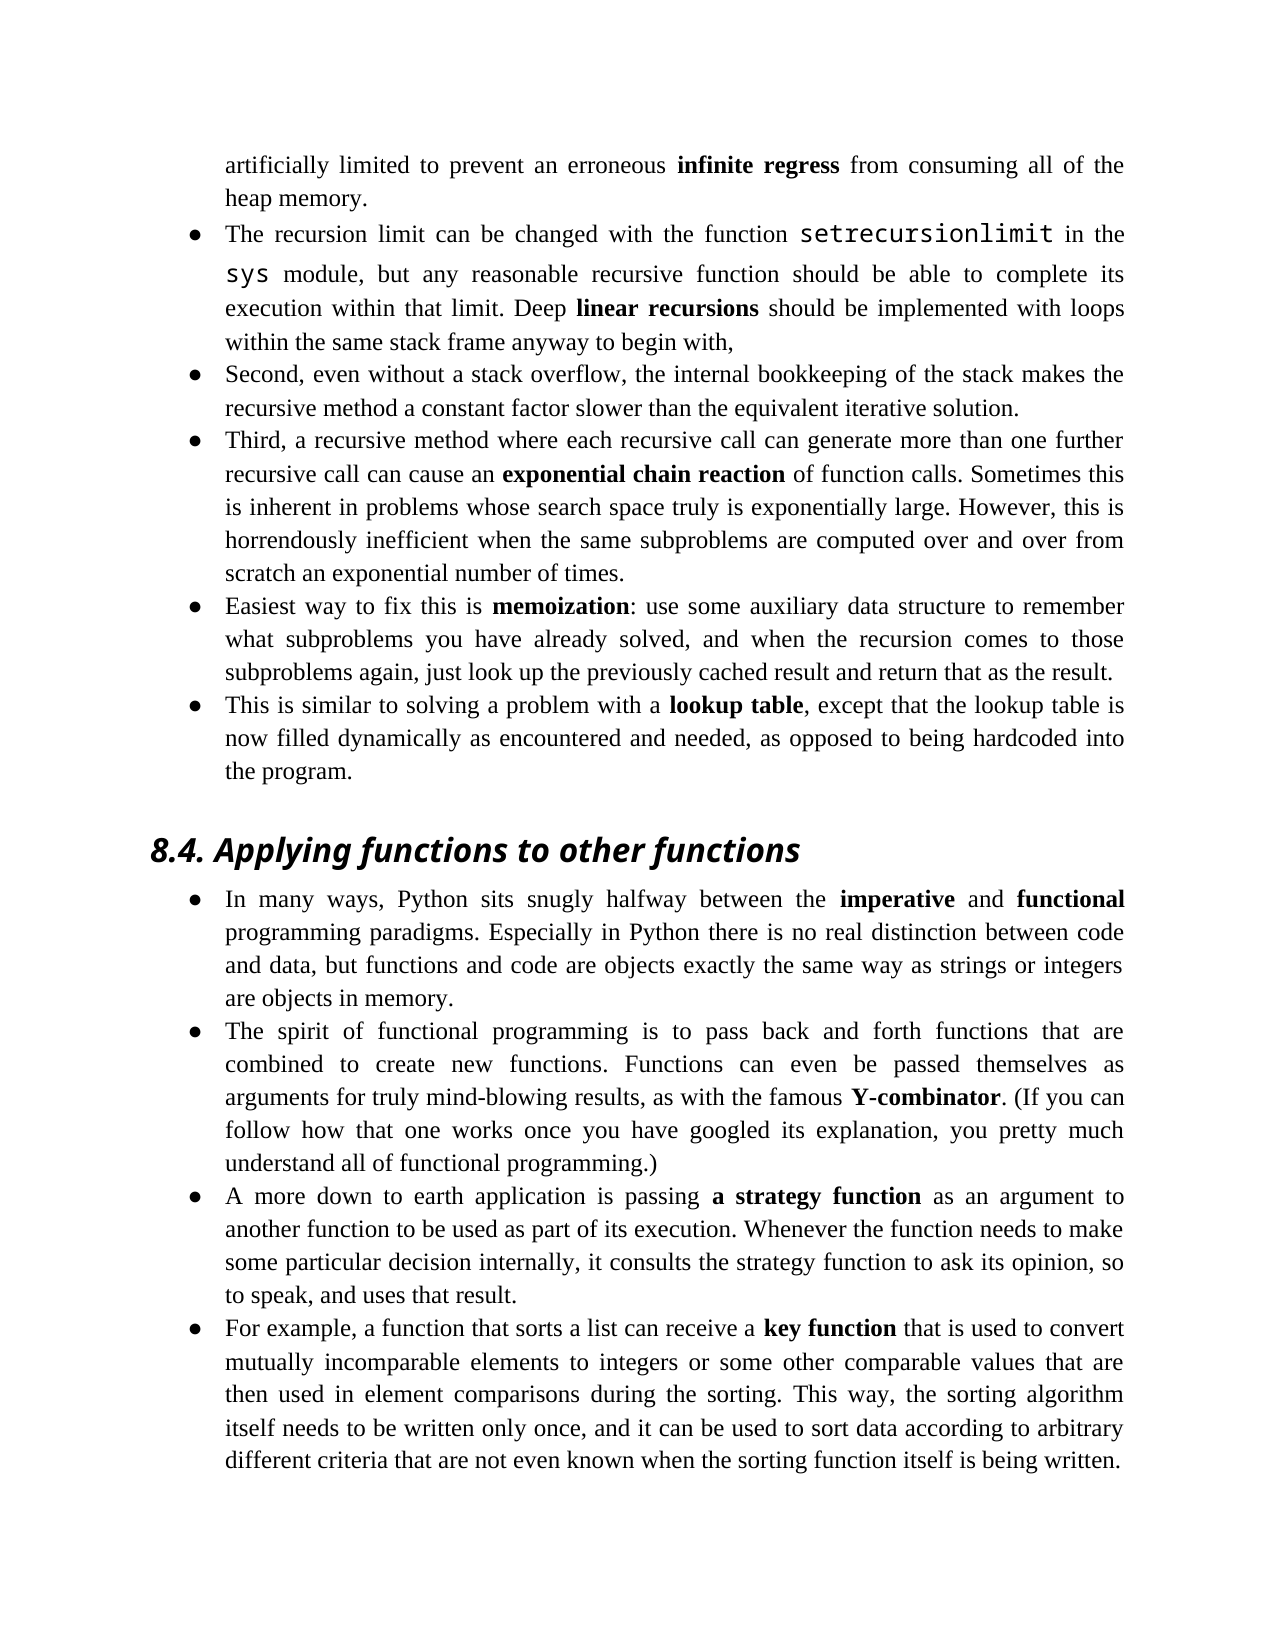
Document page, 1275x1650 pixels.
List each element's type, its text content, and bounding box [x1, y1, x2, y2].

list In many ways, Python sits snugly halfway between the imperative and functional programming paradigms. Especially in Python there is no real distinction between code and data, but functions and code are objects exactly the same way as strings or integers are objects in memory. [187, 884, 1125, 1012]
list A more down to earth application is passing a strategy function as an argument to another function to be used as part of its execution. Whenever the function needs to make some particular decision internally, it consults the strategy function to ask its opinion, so to speak, and uses that result. [187, 1181, 1125, 1309]
list Third, a recursive method where each recursive call can generate more than one further recursive call can cause an exponential chain reaction of function calls. Sometimes this is inherent in problems whose search space truly is exponentially large. However, this is horrendously inefficient when the same subproblems are computed over and over from scratch an exponential number of times. [187, 426, 1125, 586]
list This is similar to solving a problem with a lookup table, except that the lookup table is now filled dynamically as encountered and needed, as opposed to being hardcoded into the program. [187, 690, 1125, 784]
list Easiest way to fix this is memoization: use some auxiliary data structure to remember what subproblems you have already solved, and when the recursion comes to those subproblems again, just look up the previously cached result and return that as the result. [187, 591, 1125, 686]
list Second, even without a stack overflow, the internal bookkeeping of the stack makes the recursive method a constant factor slower than the equivalent iterative solution. [187, 359, 1125, 421]
list The spirit of functional programming is to pass back and forth functions that are combined to create new functions. Functions can even be passed themselves as arguments for truly mind-blowing results, as with the famous Y-combinator. (If you can follow how that one works once you have googled its explanation, you pretty much understand all of functional programming.) [187, 1016, 1125, 1177]
list The recursion limit can be changed with the function setrecursionlimit in the sys module, but any reasonable recursive function should be able to complete its execution within that limit. Deep linear recursions should be implemented with loops within the same stack frame anyway to begin with, [187, 216, 1125, 355]
list For example, a function that sorts a list can receive a key function that is used to convert mutually incomparable elements to integers or some other comparable values that are then used in element comparisons during the sorting. This way, the sorting algorithm itself needs to be written only once, and it can be used to sort data according to arbitrary different criteria that are not even known when the sorting function itself is being written. [187, 1313, 1125, 1474]
subtitle 8.4. Applying functions to other functions [150, 826, 1125, 872]
list artificially limited to prevent an erroneous infinite regress from consuming all of the heap memory. [187, 150, 1125, 212]
